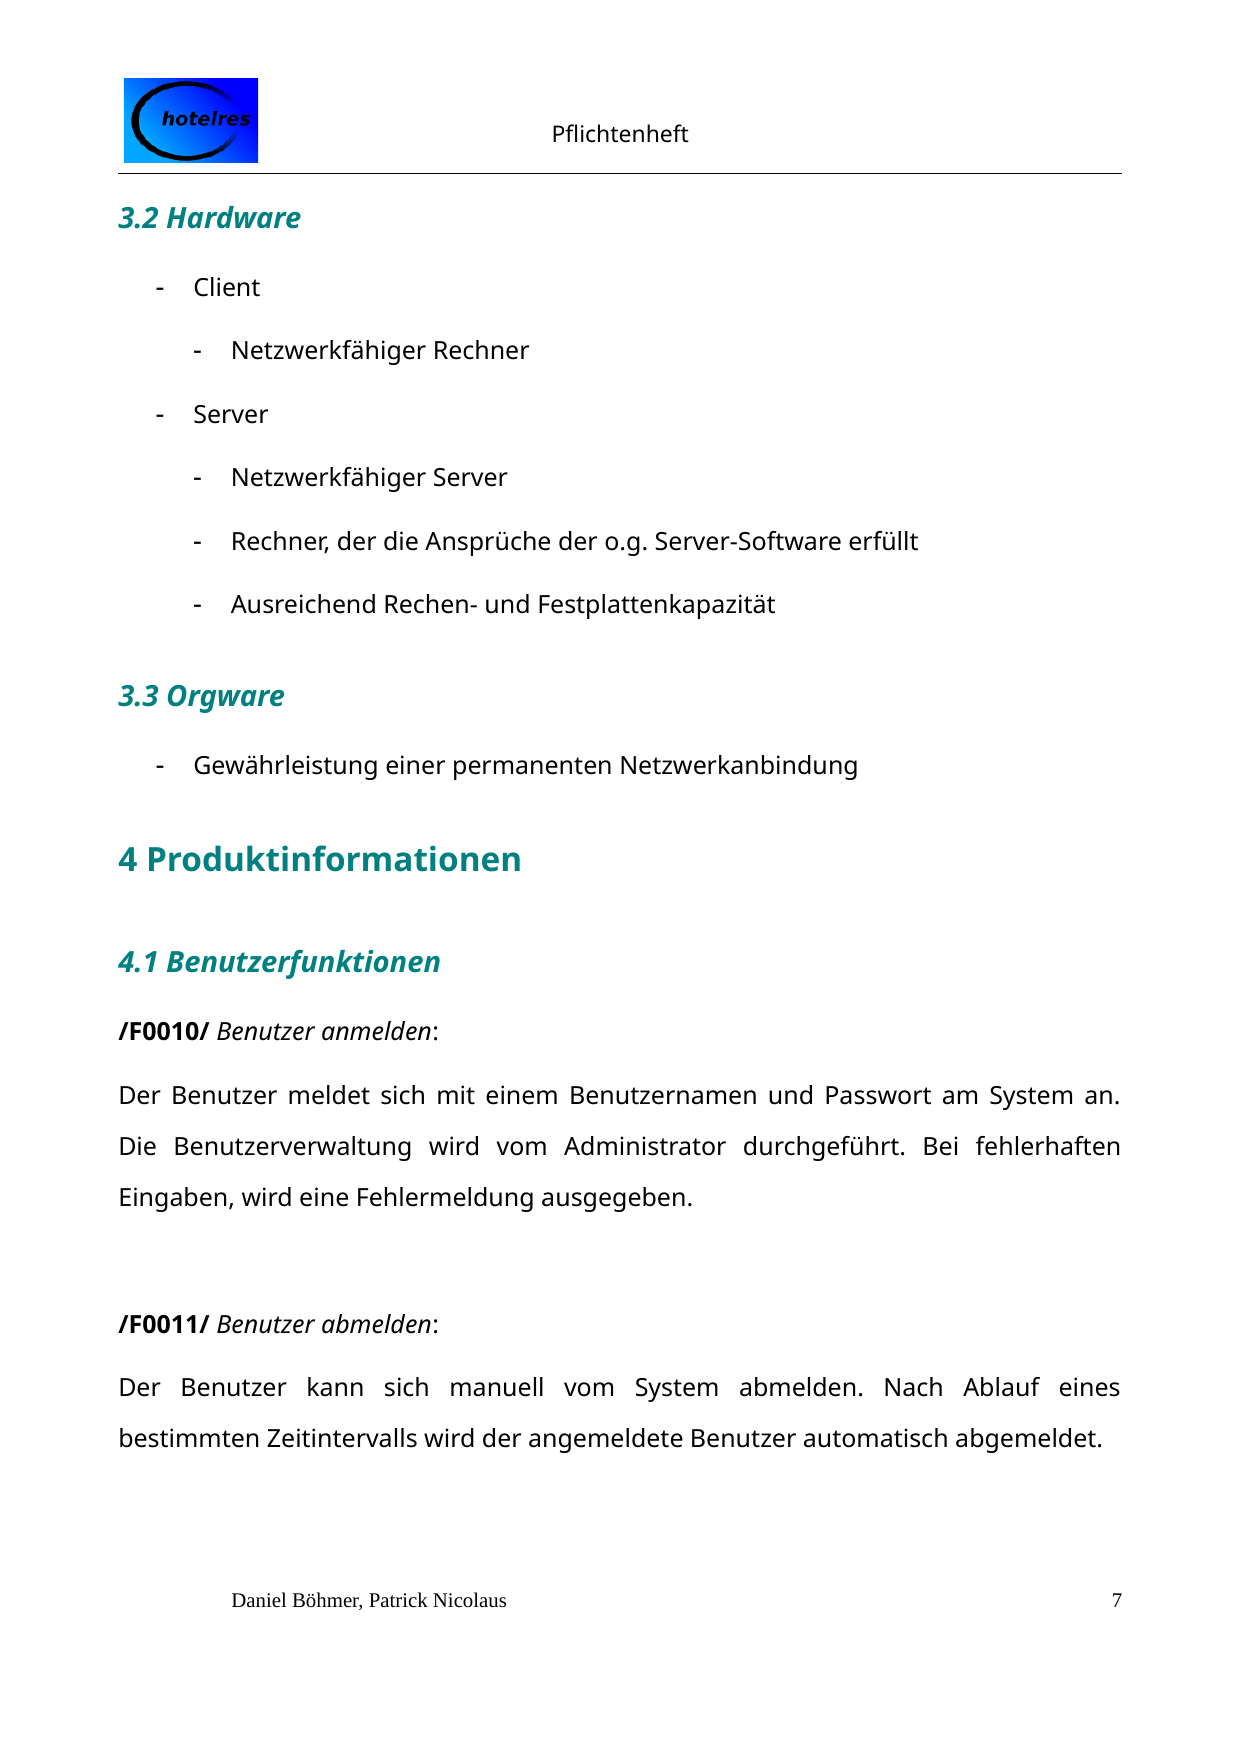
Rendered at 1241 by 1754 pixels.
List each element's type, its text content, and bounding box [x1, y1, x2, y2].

list Server [156, 396, 1122, 431]
list Gewährleistung einer permanenten Netzwerkanbindung [156, 748, 1122, 782]
text Der Benutzer meldet sich mit einem Benutzernamen und Passwort am System an. Die Benutzerverwaltung wird vom Administrator durchgeführt. Bei fehlerhaften Eingaben, wird eine Fehlermeldung ausgegeben. [118, 1077, 1122, 1213]
subtitle 3.3 Orgware [118, 676, 1122, 715]
list Ausreichend Rechen- und Festplattenkapazität [193, 587, 1122, 621]
picture [123, 78, 259, 163]
text /F0010/ Benutzer anmelden: [118, 1014, 1122, 1048]
text Der Benutzer kann sich manuell vom System abmelden. Nach Ablauf eines bestimmten Zeitintervalls wird der angemeldete Benutzer automatisch abgemeldet. [118, 1370, 1122, 1455]
list Netzwerkfähiger Rechner [193, 333, 1122, 367]
subtitle 3.2 Hardware [118, 197, 1122, 237]
text /F0011/ Benutzer abmelden: [118, 1306, 1122, 1341]
subtitle 4 Produktinformationen [118, 836, 1122, 882]
list Netzwerkfähiger Server [193, 460, 1122, 494]
list Client [156, 269, 1122, 303]
subtitle 4.1 Benutzerfunktionen [118, 942, 1122, 981]
list Rechner, der die Ansprüche der o.g. Server-Software erfüllt [193, 523, 1122, 558]
